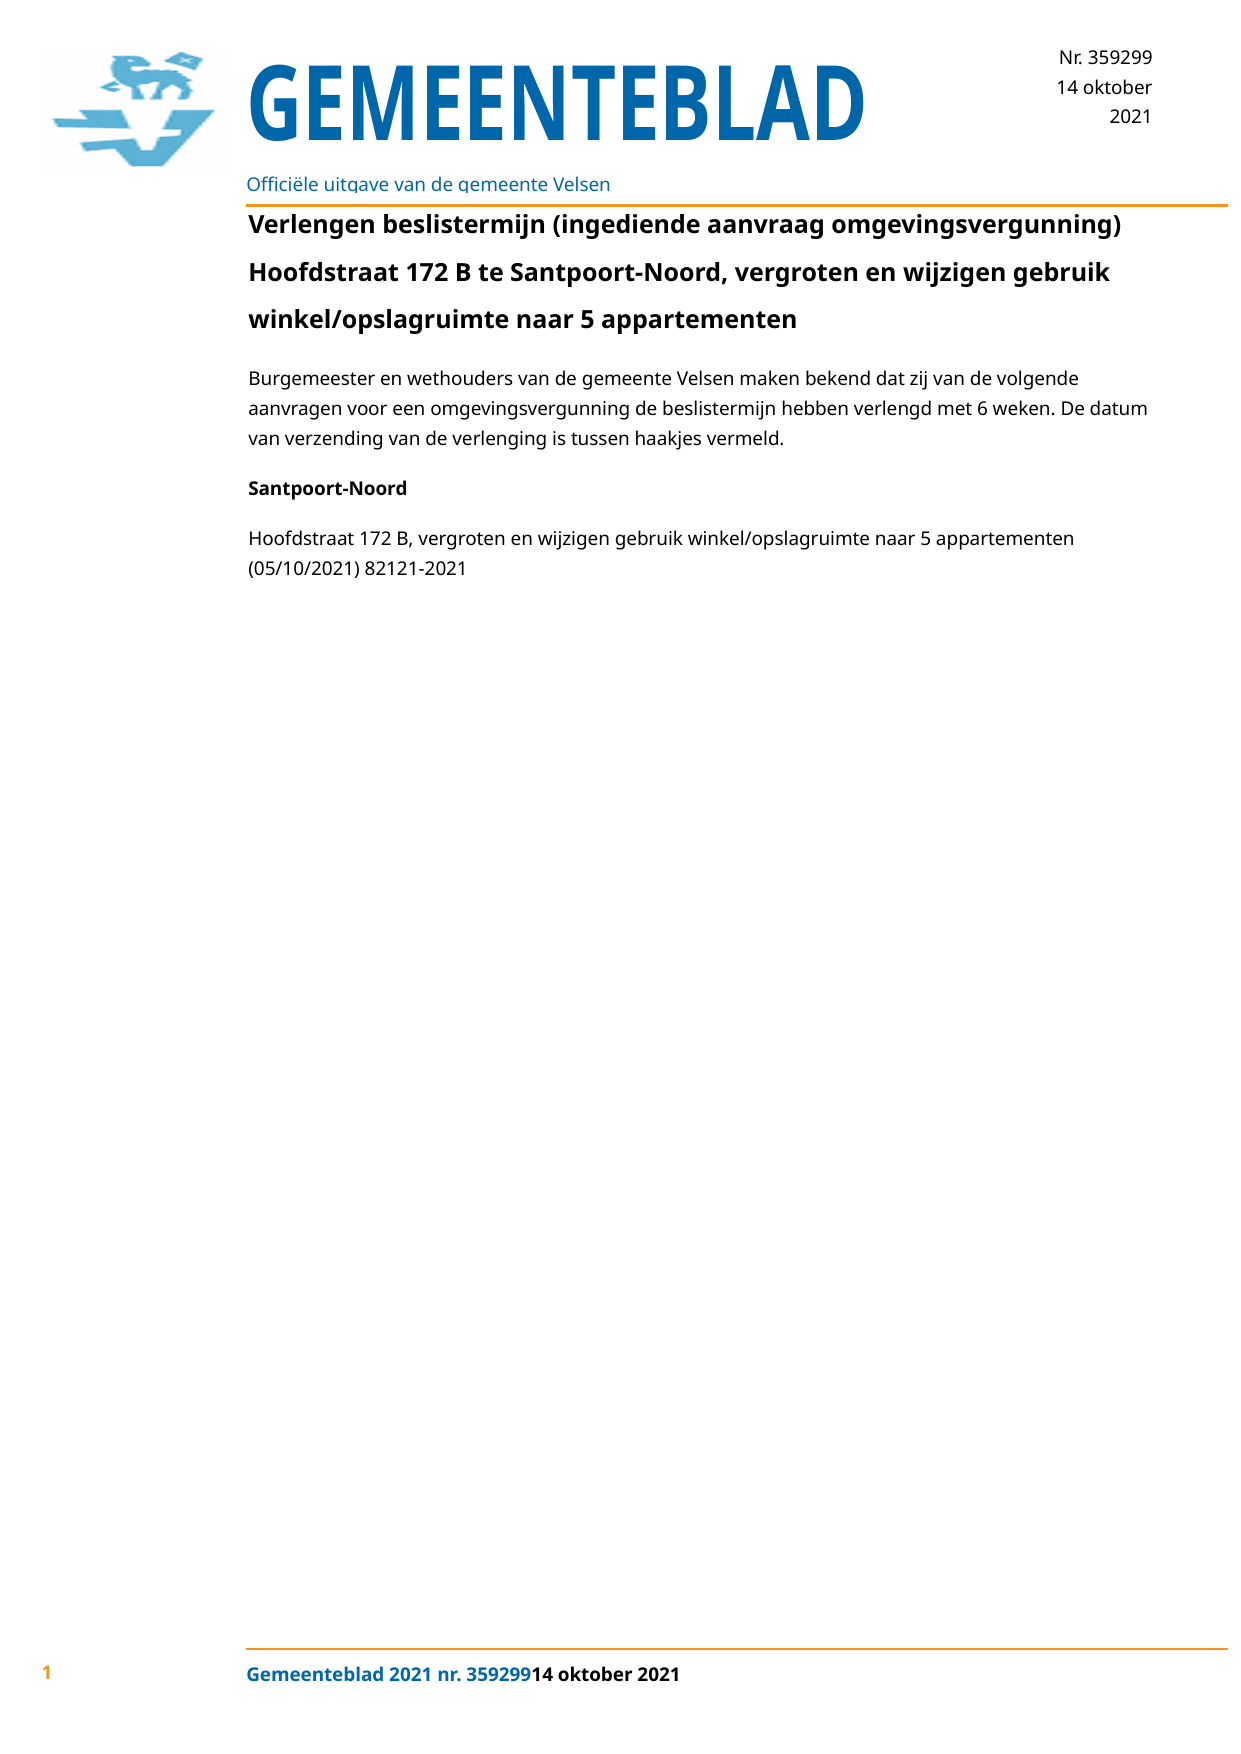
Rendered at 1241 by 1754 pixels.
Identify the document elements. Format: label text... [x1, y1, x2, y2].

text Hoofdstraat 172 B, vergroten en wijzigen gebruik winkel/opslagruimte naar 5 appartementen (05/10/2021) 82121-2021 [248, 526, 1152, 581]
text Santpoort-Noord [248, 475, 1152, 501]
text Burgemeester en wethouders van de gemeente Velsen maken bekend dat zij van de volgende aanvragen voor een omgevingsvergunning de beslistermijn hebben verlengd met 6 weken. De datum van verzending van de verlenging is tussen haakjes vermeld. [248, 366, 1152, 450]
text Verlengen beslistermijn (ingediende aanvraag omgevingsvergunning) Hoofdstraat 172 B te Santpoort-Noord, vergroten en wijzigen gebruik winkel/opslagruimte naar 5 appartementen [248, 207, 1152, 336]
picture [41, 47, 231, 172]
